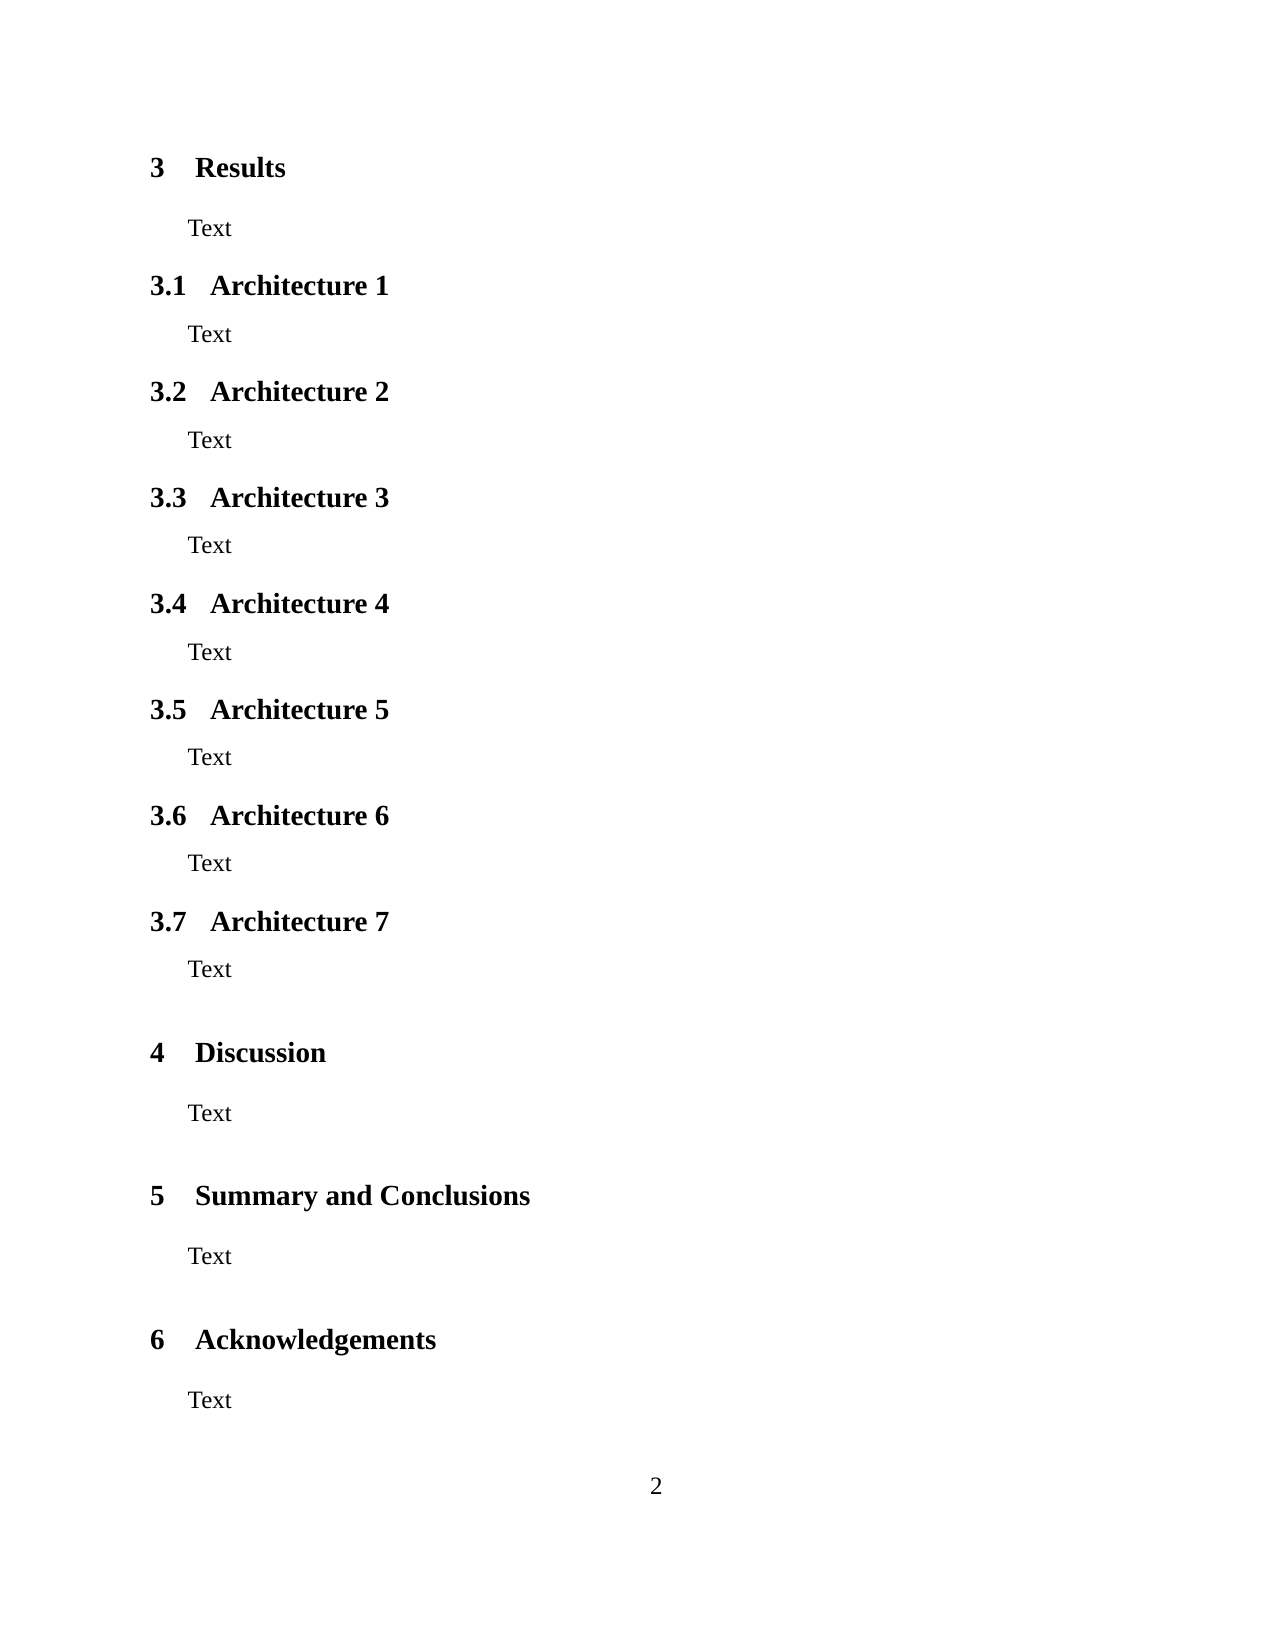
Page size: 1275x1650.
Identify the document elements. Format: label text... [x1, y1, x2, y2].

subtitle Architecture 3 [150, 480, 1125, 514]
text Text [150, 425, 1125, 453]
subtitle Acknowledgements [150, 1322, 1125, 1355]
text Text [150, 742, 1125, 771]
subtitle Architecture 2 [150, 374, 1125, 408]
subtitle Results [150, 150, 1125, 183]
subtitle Architecture 4 [150, 586, 1125, 620]
text Text [150, 1098, 1125, 1127]
subtitle Architecture 1 [150, 268, 1125, 302]
subtitle Architecture 7 [150, 904, 1125, 938]
text Text [150, 213, 1125, 242]
text Text [150, 319, 1125, 347]
subtitle Summary and Conclusions [150, 1178, 1125, 1212]
text Text [150, 1241, 1125, 1270]
text Text [150, 1385, 1125, 1413]
subtitle Architecture 5 [150, 692, 1125, 726]
text Text [150, 637, 1125, 665]
text Text [150, 531, 1125, 559]
subtitle Architecture 6 [150, 798, 1125, 832]
subtitle Discussion [150, 1035, 1125, 1068]
text Text [150, 848, 1125, 877]
text Text [150, 954, 1125, 983]
